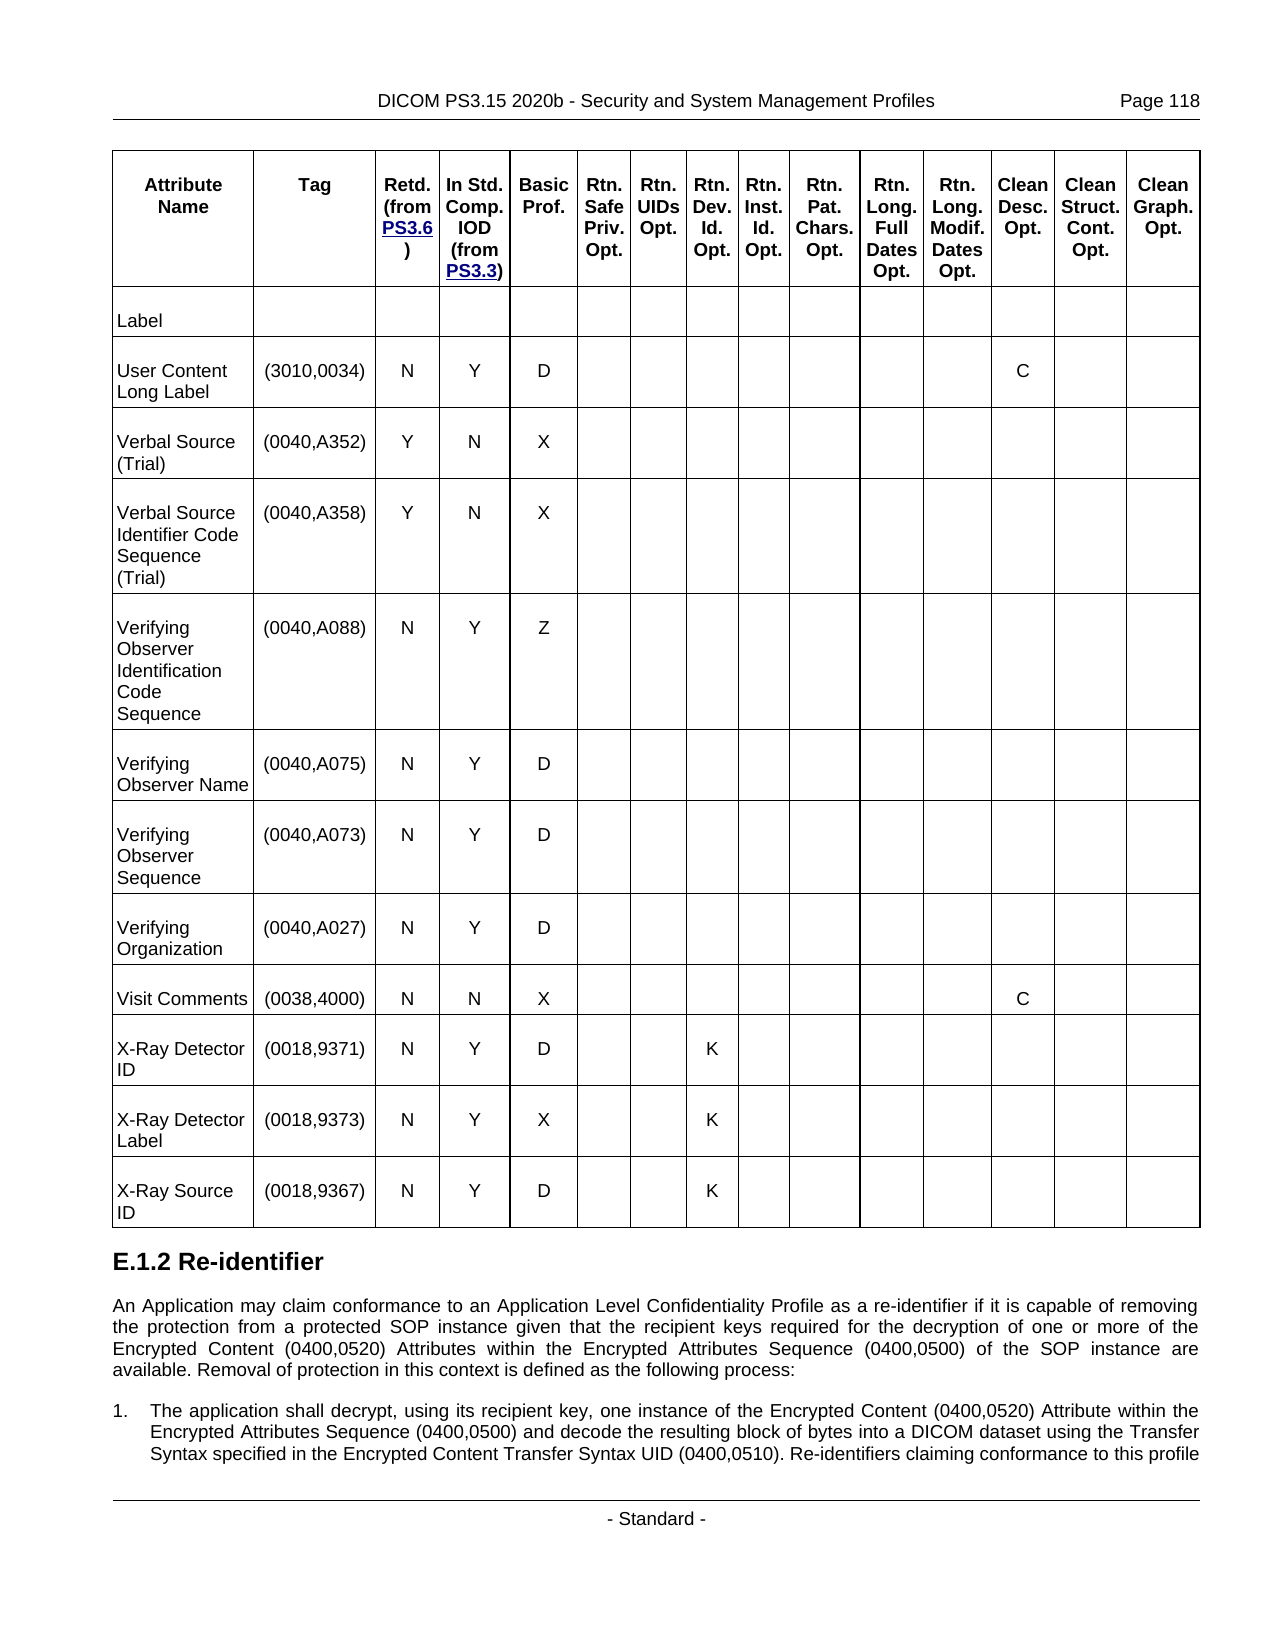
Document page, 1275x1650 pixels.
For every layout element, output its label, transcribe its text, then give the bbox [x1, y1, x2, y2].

table_cell [1127, 730, 1199, 800]
table_cell [687, 594, 738, 728]
table_cell (0018,9371) [254, 1015, 375, 1085]
table_cell Y [376, 408, 439, 478]
table_cell C [992, 965, 1054, 1013]
table_header Rtn. Long. Full Dates Opt. [861, 151, 923, 286]
table_cell [861, 1015, 923, 1085]
table_header Rtn. Long. Modif. Dates Opt. [924, 151, 991, 286]
table_cell [924, 287, 991, 336]
table_cell [1055, 1157, 1126, 1227]
table_cell [861, 479, 923, 592]
table_cell [578, 1086, 630, 1156]
table_cell [631, 479, 686, 592]
table_cell [739, 1157, 789, 1227]
table_header Clean Desc. Opt. [992, 151, 1054, 286]
table_cell [992, 1157, 1054, 1227]
table_cell (0040,A352) [254, 408, 375, 478]
table_cell [739, 479, 789, 592]
table_header Tag [254, 151, 375, 286]
table_cell [1055, 894, 1126, 964]
table_cell [790, 894, 859, 964]
table_cell [687, 730, 738, 800]
table_header Basic Prof. [511, 151, 577, 286]
table_cell [739, 965, 789, 1013]
table_cell Visit Comments [113, 965, 253, 1013]
table_cell [687, 965, 738, 1013]
table_cell [578, 894, 630, 964]
table_cell N [376, 894, 439, 964]
table_cell [992, 287, 1054, 336]
table_cell [1127, 479, 1199, 592]
table_cell Y [376, 479, 439, 592]
table_cell [578, 479, 630, 592]
table_cell Verifying Organization [113, 894, 253, 964]
text 1. The application shall decrypt, using its recipient key, one instance of the Encrypted Content (0400,0520) Attribute within the Encrypted Attributes Sequence (0400,0500) and decode the resulting block of bytes into a DICOM dataset using the Transfer Syntax specified in the Encrypted Content Transfer Syntax UID (0400,0510). Re-identifiers claiming conformance to this profile [112, 1399, 1200, 1464]
table_cell [739, 801, 789, 892]
table_cell N [376, 965, 439, 1013]
table_cell [376, 287, 439, 336]
table_cell [739, 1086, 789, 1156]
table_cell [992, 801, 1054, 892]
table_cell [631, 594, 686, 728]
table_cell Y [440, 337, 509, 407]
table_cell [578, 1015, 630, 1085]
table_cell [687, 479, 738, 592]
table_cell X-Ray Detector ID [113, 1015, 253, 1085]
table_cell [631, 730, 686, 800]
table_cell [861, 287, 923, 336]
table_cell [790, 594, 859, 728]
table_cell [992, 894, 1054, 964]
table_cell User Content Long Label [113, 337, 253, 407]
table_cell [578, 1157, 630, 1227]
table_cell [1055, 337, 1126, 407]
table_cell [578, 801, 630, 892]
table_cell (0040,A027) [254, 894, 375, 964]
table_cell [924, 801, 991, 892]
table_cell D [511, 1015, 577, 1085]
table_cell [861, 408, 923, 478]
table_cell D [511, 894, 577, 964]
table_cell [1127, 408, 1199, 478]
table_cell N [376, 1015, 439, 1085]
table_cell [861, 894, 923, 964]
table_cell [1127, 594, 1199, 728]
table_header Rtn. Dev. Id. Opt. [687, 151, 738, 286]
table_cell [1055, 965, 1126, 1013]
table_cell Label [113, 287, 253, 336]
table_cell Verifying Observer Sequence [113, 801, 253, 892]
table_cell [578, 730, 630, 800]
table_cell N [376, 1157, 439, 1227]
table_cell Y [440, 1086, 509, 1156]
table_cell [1127, 894, 1199, 964]
table_cell [861, 1157, 923, 1227]
table_cell [1127, 337, 1199, 407]
text E.1.2 Re-identifier [112, 1247, 1200, 1276]
table_cell D [511, 801, 577, 892]
table_cell X [511, 479, 577, 592]
table_cell [924, 594, 991, 728]
table_cell (0040,A073) [254, 801, 375, 892]
table_cell (3010,0034) [254, 337, 375, 407]
table_cell [790, 408, 859, 478]
table_cell [924, 965, 991, 1013]
table_cell [687, 287, 738, 336]
table_cell [861, 801, 923, 892]
table_cell [631, 1086, 686, 1156]
table_cell [924, 894, 991, 964]
table_cell [739, 1015, 789, 1085]
table_cell [1055, 1086, 1126, 1156]
table_cell [1127, 965, 1199, 1013]
table_cell [924, 1157, 991, 1227]
table_cell Verifying Observer Name [113, 730, 253, 800]
table_cell [1055, 594, 1126, 728]
table_cell [861, 337, 923, 407]
table_cell [992, 1015, 1054, 1085]
table_cell [511, 287, 577, 336]
table_cell (0018,9367) [254, 1157, 375, 1227]
table_cell Y [440, 1015, 509, 1085]
table_cell [790, 801, 859, 892]
table_cell Y [440, 594, 509, 728]
table_cell [1127, 1157, 1199, 1227]
table_cell N [376, 730, 439, 800]
table_header Rtn. UIDs Opt. [631, 151, 686, 286]
table_cell D [511, 1157, 577, 1227]
table_cell [1127, 287, 1199, 336]
table_cell Verbal Source (Trial) [113, 408, 253, 478]
table_cell [578, 337, 630, 407]
table_cell K [687, 1157, 738, 1227]
table_cell N [440, 479, 509, 592]
table_header Rtn. Inst. Id. Opt. [739, 151, 789, 286]
table_cell [790, 1015, 859, 1085]
table_cell [924, 479, 991, 592]
table_cell [790, 337, 859, 407]
table_cell [790, 479, 859, 592]
table_cell [992, 408, 1054, 478]
table_header Retd. (from PS3.6) [376, 151, 439, 286]
table_cell [861, 730, 923, 800]
table_cell [992, 479, 1054, 592]
table_cell N [440, 408, 509, 478]
table_cell X-Ray Detector Label [113, 1086, 253, 1156]
table_cell [1055, 801, 1126, 892]
table_cell Verifying Observer Identification Code Sequence [113, 594, 253, 728]
table_cell [631, 1157, 686, 1227]
table_cell [924, 337, 991, 407]
table_cell D [511, 337, 577, 407]
table_cell [631, 801, 686, 892]
table_cell [790, 965, 859, 1013]
table_cell X [511, 408, 577, 478]
table_cell X-Ray Source ID [113, 1157, 253, 1227]
table_cell [992, 1086, 1054, 1156]
table_cell [1127, 1086, 1199, 1156]
table_cell C [992, 337, 1054, 407]
table_cell [739, 730, 789, 800]
table_cell Y [440, 730, 509, 800]
table_cell [1127, 1015, 1199, 1085]
table_header Clean Struct. Cont. Opt. [1055, 151, 1126, 286]
table_cell Z [511, 594, 577, 728]
table_cell D [511, 730, 577, 800]
table_cell [790, 1086, 859, 1156]
table_cell [1055, 287, 1126, 336]
table_cell [790, 730, 859, 800]
table_header Clean Graph. Opt. [1127, 151, 1199, 286]
table_header Rtn. Safe Priv. Opt. [578, 151, 630, 286]
text An Application may claim conformance to an Application Level Confidentiality Profile as a re-identifier if it is capable of removing the protection from a protected SOP instance given that the recipient keys required for the decryption of one or more of the Encrypted Content (0400,0520) Attributes within the Encrypted Attributes Sequence (0400,0500) of the SOP instance are available. Removal of protection in this context is defined as the following process: [112, 1294, 1200, 1381]
table_cell [924, 730, 991, 800]
table_cell [578, 594, 630, 728]
table_cell Verbal Source Identifier Code Sequence (Trial) [113, 479, 253, 592]
table_cell [739, 337, 789, 407]
table_cell [687, 337, 738, 407]
table_cell [924, 1086, 991, 1156]
table_cell [631, 894, 686, 964]
table_cell [924, 408, 991, 478]
table_cell [1055, 730, 1126, 800]
table_cell (0040,A358) [254, 479, 375, 592]
table_header Attribute Name [113, 151, 253, 286]
table_cell [739, 408, 789, 478]
table_cell [631, 965, 686, 1013]
table_cell [924, 1015, 991, 1085]
table_cell X [511, 1086, 577, 1156]
table_cell [739, 594, 789, 728]
table_cell [631, 408, 686, 478]
table_cell [578, 287, 630, 336]
table_header In Std. Comp. IOD (from PS3.3) [440, 151, 509, 286]
table_cell [992, 730, 1054, 800]
table_cell [790, 1157, 859, 1227]
table_cell [631, 1015, 686, 1085]
table_cell [861, 594, 923, 728]
table_cell [790, 287, 859, 336]
table_cell [687, 801, 738, 892]
table_cell [687, 894, 738, 964]
table_cell [739, 287, 789, 336]
table_cell [578, 965, 630, 1013]
table_cell [1055, 408, 1126, 478]
table_cell K [687, 1086, 738, 1156]
table_header Rtn. Pat. Chars. Opt. [790, 151, 859, 286]
table_cell N [376, 801, 439, 892]
table_cell N [376, 337, 439, 407]
table_cell [739, 894, 789, 964]
table_cell K [687, 1015, 738, 1085]
table_cell [1055, 1015, 1126, 1085]
table_cell [861, 1086, 923, 1156]
table_cell Y [440, 894, 509, 964]
table_cell [440, 287, 509, 336]
table_cell [1127, 801, 1199, 892]
table_cell Y [440, 1157, 509, 1227]
table_cell (0040,A075) [254, 730, 375, 800]
table_cell [1055, 479, 1126, 592]
table_cell [631, 337, 686, 407]
table_cell (0040,A088) [254, 594, 375, 728]
table_cell [992, 594, 1054, 728]
table_cell [861, 965, 923, 1013]
table_cell [631, 287, 686, 336]
table_cell N [440, 965, 509, 1013]
table_cell N [376, 594, 439, 728]
table_cell [578, 408, 630, 478]
table_cell Y [440, 801, 509, 892]
table_cell [254, 287, 375, 336]
table_cell X [511, 965, 577, 1013]
table_cell (0018,9373) [254, 1086, 375, 1156]
table_cell [687, 408, 738, 478]
table_cell N [376, 1086, 439, 1156]
table_cell (0038,4000) [254, 965, 375, 1013]
